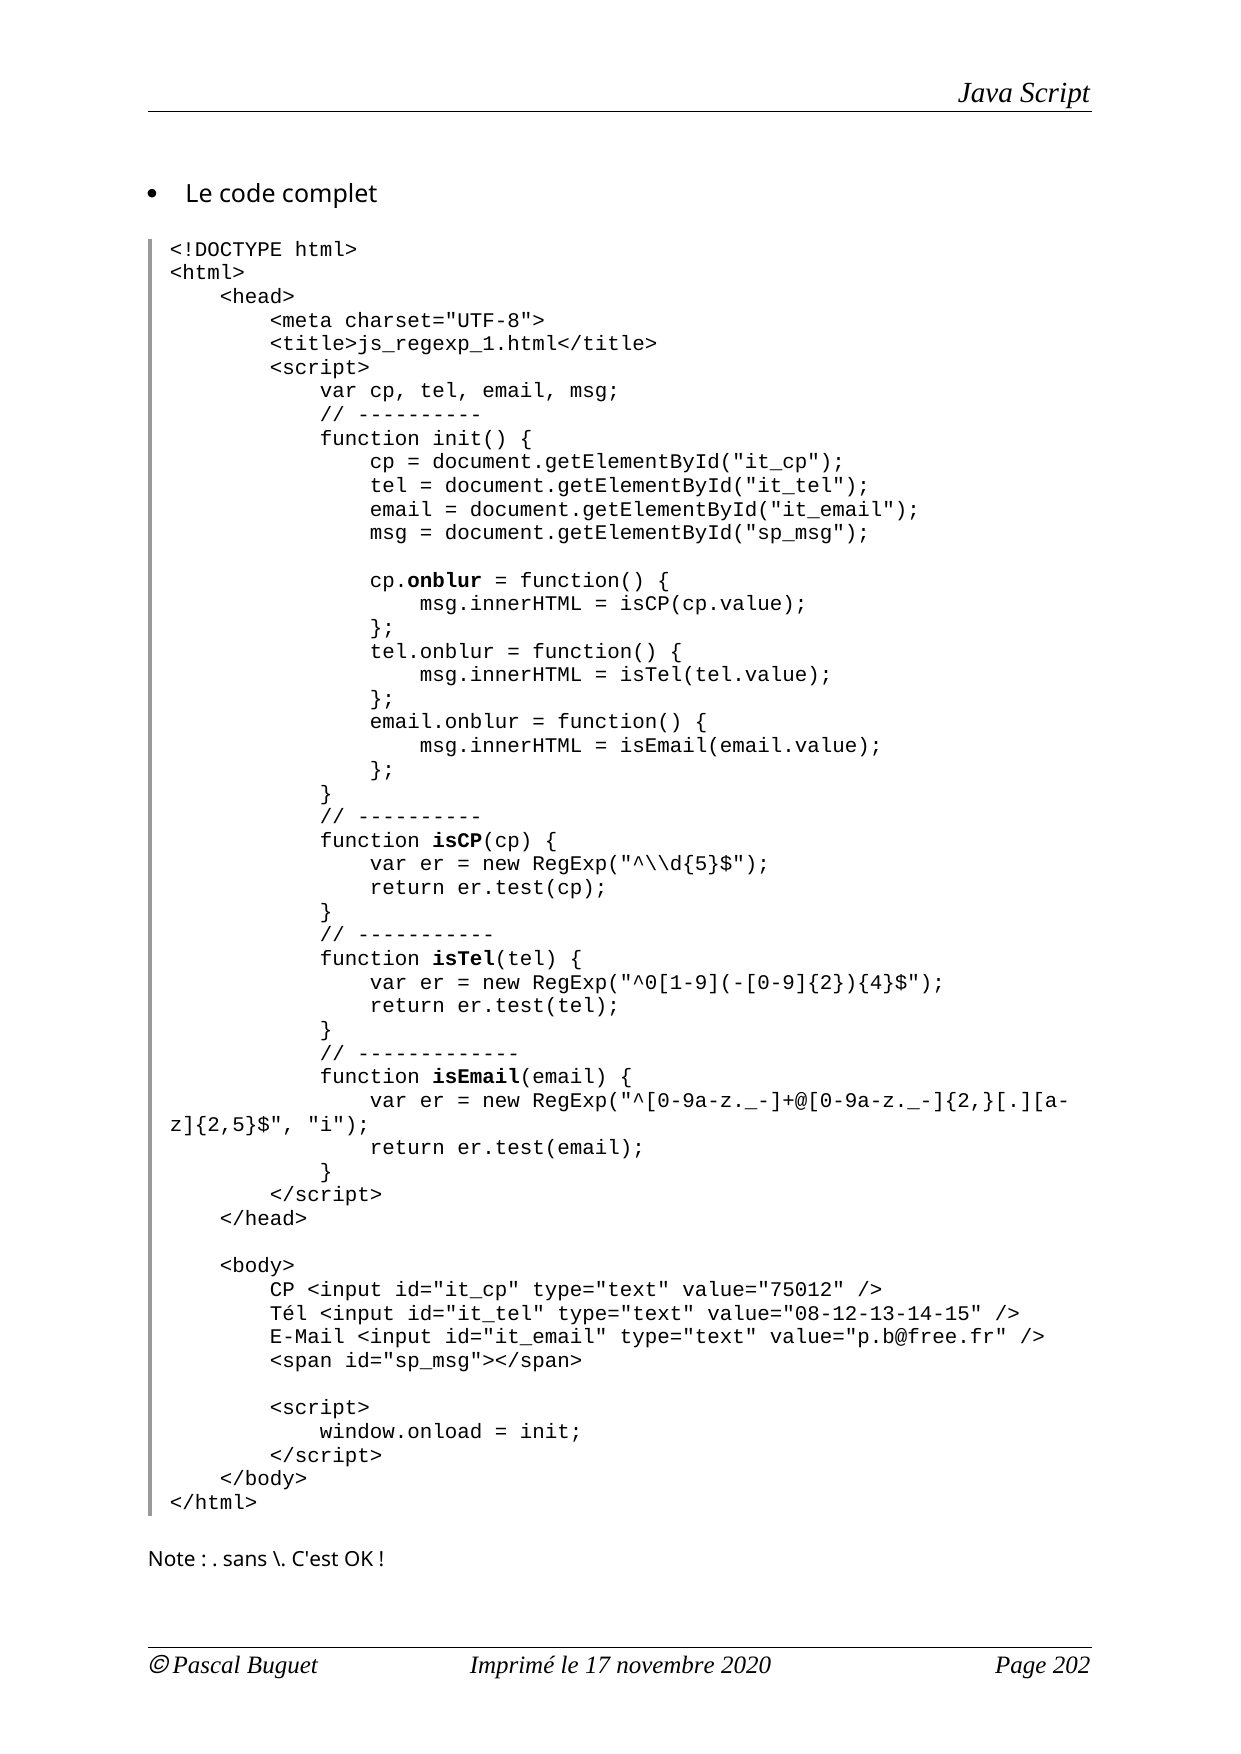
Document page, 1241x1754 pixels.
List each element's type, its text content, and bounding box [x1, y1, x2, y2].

text } [152, 1019, 1092, 1043]
text // ----------- [152, 924, 1092, 948]
text // ---------- [152, 404, 1092, 428]
text </body> [152, 1468, 1092, 1492]
text }; [152, 617, 1092, 641]
text // ------------- [152, 1043, 1092, 1066]
text msg.innerHTML = isTel(tel.value); [152, 664, 1092, 688]
list Le code complet [148, 176, 1092, 210]
text return er.test(tel); [152, 995, 1092, 1019]
text function isTel(tel) { [152, 948, 1092, 972]
text </script> [152, 1444, 1092, 1468]
text email.onblur = function() { [152, 712, 1092, 735]
text <script> [152, 357, 1092, 381]
text msg.innerHTML = isCP(cp.value); [152, 593, 1092, 617]
text } [152, 901, 1092, 924]
text } [152, 1161, 1092, 1184]
text window.onload = init; [152, 1421, 1092, 1444]
text <span id="sp_msg"></span> [152, 1350, 1092, 1374]
text msg.innerHTML = isEmail(email.value); [152, 735, 1092, 759]
text cp = document.getElementById("it_cp"); [152, 451, 1092, 475]
text </html> [152, 1492, 1092, 1516]
text Note : . sans \. C'est OK ! [148, 1544, 1092, 1572]
text msg = document.getElementById("sp_msg"); [152, 522, 1092, 546]
text email = document.getElementById("it_email"); [152, 499, 1092, 522]
text <html> [152, 262, 1092, 286]
text <script> [152, 1397, 1092, 1421]
text tel = document.getElementById("it_tel"); [152, 475, 1092, 499]
text <body> [152, 1255, 1092, 1279]
text return er.test(cp); [152, 877, 1092, 901]
text var cp, tel, email, msg; [152, 381, 1092, 404]
text function isEmail(email) { [152, 1066, 1092, 1090]
text function init() { [152, 428, 1092, 451]
text // ---------- [152, 806, 1092, 830]
text }; [152, 759, 1092, 782]
text } [152, 782, 1092, 806]
text <meta charset="UTF-8"> [152, 309, 1092, 333]
text <head> [152, 286, 1092, 309]
text E-Mail <input id="it_email" type="text" value="p.b@free.fr" /> [152, 1326, 1092, 1350]
text </head> [152, 1208, 1092, 1232]
text }; [152, 688, 1092, 712]
text var er = new RegExp("^0[1-9](-[0-9]{2}){4}$"); [152, 972, 1092, 995]
text <title>js_regexp_1.html</title> [152, 333, 1092, 357]
text CP <input id="it_cp" type="text" value="75012" /> [152, 1279, 1092, 1303]
text <!DOCTYPE html> [152, 239, 1092, 262]
text Tél <input id="it_tel" type="text" value="08-12-13-14-15" /> [152, 1303, 1092, 1326]
text tel.onblur = function() { [152, 641, 1092, 664]
text var er = new RegExp("^\\d{5}$"); [152, 853, 1092, 877]
text cp.onblur = function() { [152, 570, 1092, 593]
text function isCP(cp) { [152, 830, 1092, 853]
text return er.test(email); [152, 1137, 1092, 1161]
text var er = new RegExp("^[0-9a-z._-]+@[0-9a-z._-]{2,}[.][a-z]{2,5}$", "i"); [152, 1090, 1092, 1137]
text </script> [152, 1184, 1092, 1208]
